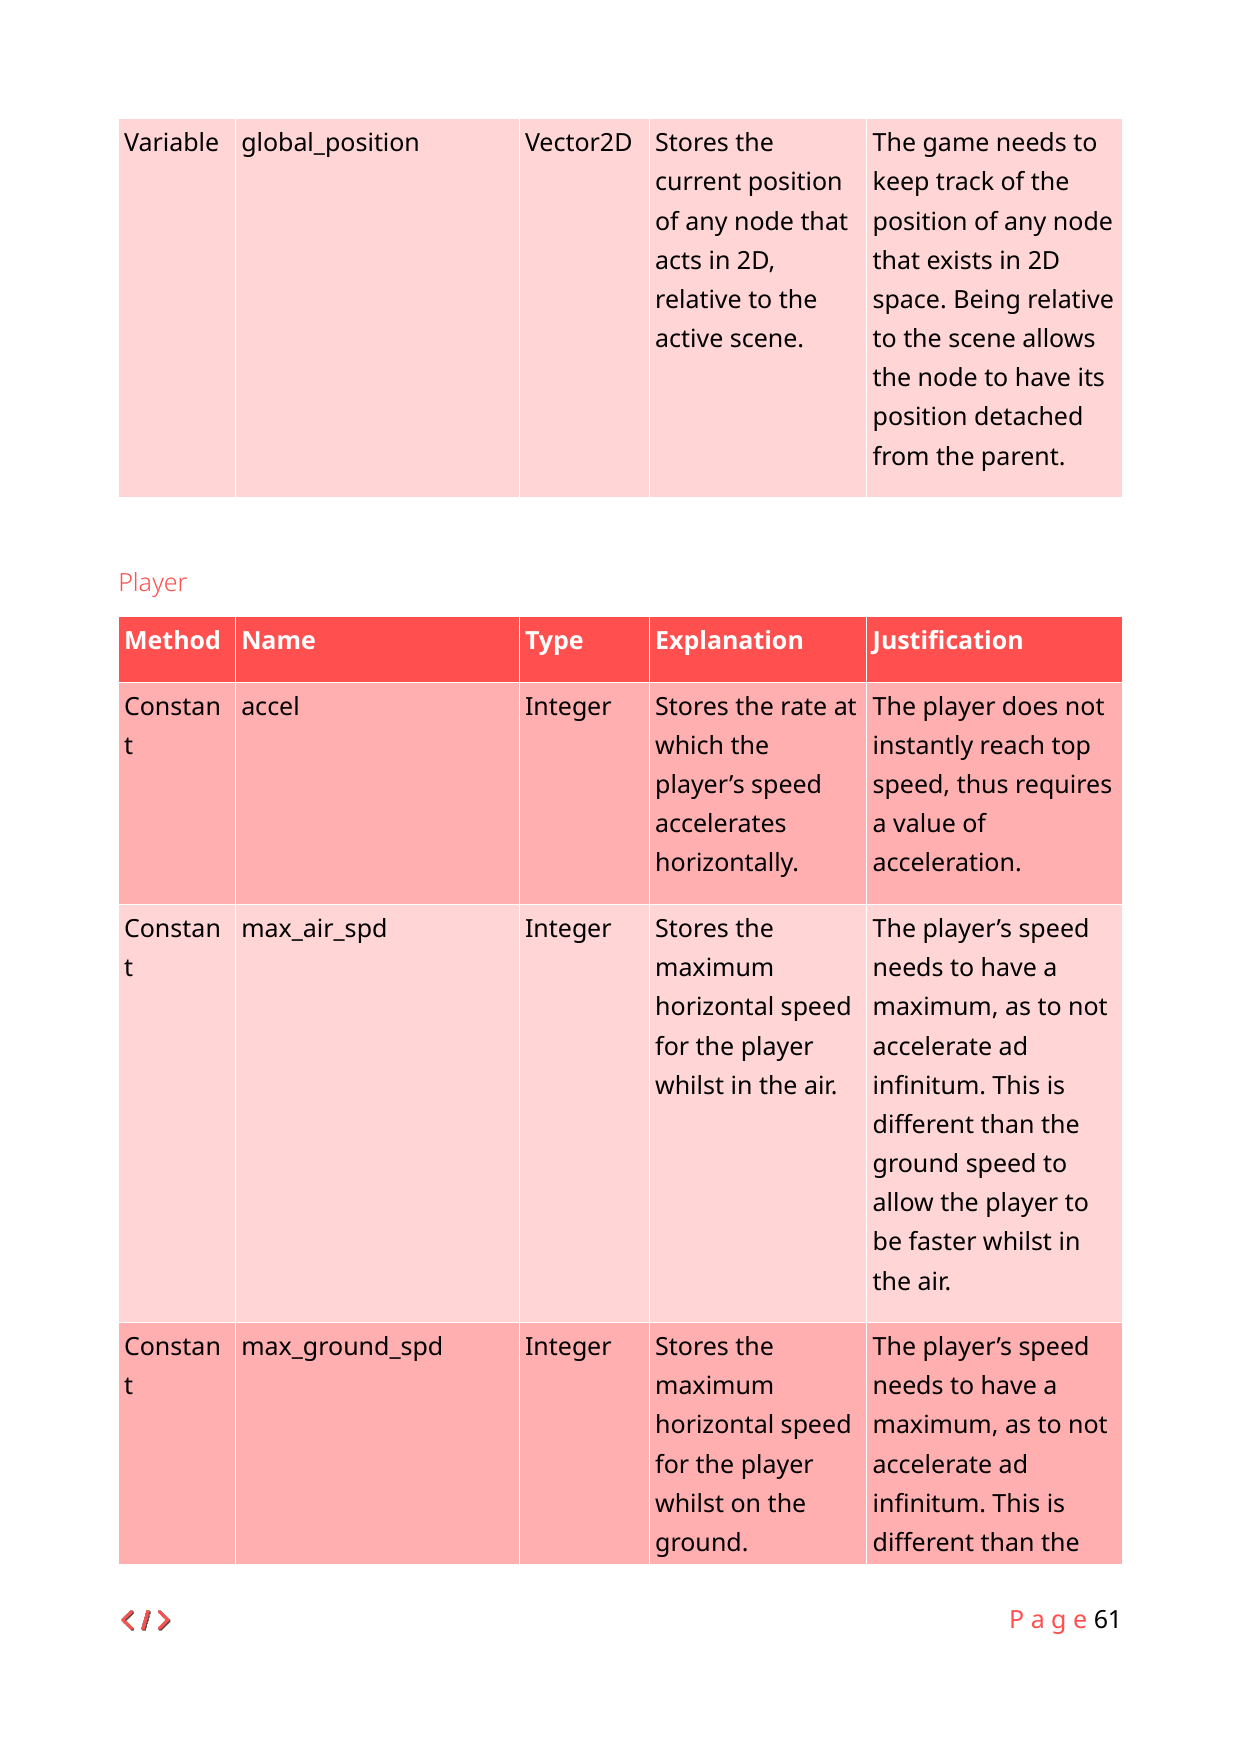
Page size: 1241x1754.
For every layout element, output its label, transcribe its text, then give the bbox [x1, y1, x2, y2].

table_cell Constant [119, 905, 235, 1322]
table_cell The player does not instantly reach top speed, thus requires a value of acceleration. [867, 683, 1122, 904]
table_cell Stores the maximum horizontal speed for the player whilst on the ground. [650, 1323, 866, 1564]
table_cell Constant [119, 683, 235, 904]
table_cell Variable [119, 119, 235, 497]
table_cell max_air_spd [236, 905, 519, 1322]
table_cell The player’s speed needs to have a maximum, as to not accelerate ad infinitum. This is different than the ground speed to allow the player to be faster whilst in the air. [867, 905, 1122, 1322]
table_header Type [520, 617, 649, 682]
picture [116, 1591, 175, 1649]
table_cell accel [236, 683, 519, 904]
table_cell The player’s speed needs to have a maximum, as to not accelerate ad infinitum. This is different than the [867, 1323, 1122, 1564]
table_cell Integer [520, 1323, 649, 1564]
table_header Name [236, 617, 519, 682]
table_cell Stores the rate at which the player’s speed accelerates horizontally. [650, 683, 866, 904]
table_cell Vector2D [520, 119, 649, 497]
table_header Justification [867, 617, 1122, 682]
table_cell Constant [119, 1323, 235, 1564]
subtitle Player [118, 564, 1122, 598]
table_cell The game needs to keep track of the position of any node that exists in 2D space. Being relative to the scene allows the node to have its position detached from the parent. [867, 119, 1122, 497]
table_cell Stores the current position of any node that acts in 2D, relative to the active scene. [650, 119, 866, 497]
table_cell max_ground_spd [236, 1323, 519, 1564]
table_cell Integer [520, 683, 649, 904]
table_cell Integer [520, 905, 649, 1322]
table_header Explanation [650, 617, 866, 682]
table_cell Stores the maximum horizontal speed for the player whilst in the air. [650, 905, 866, 1322]
table_cell global_position [236, 119, 519, 497]
table_header Method [119, 617, 235, 682]
